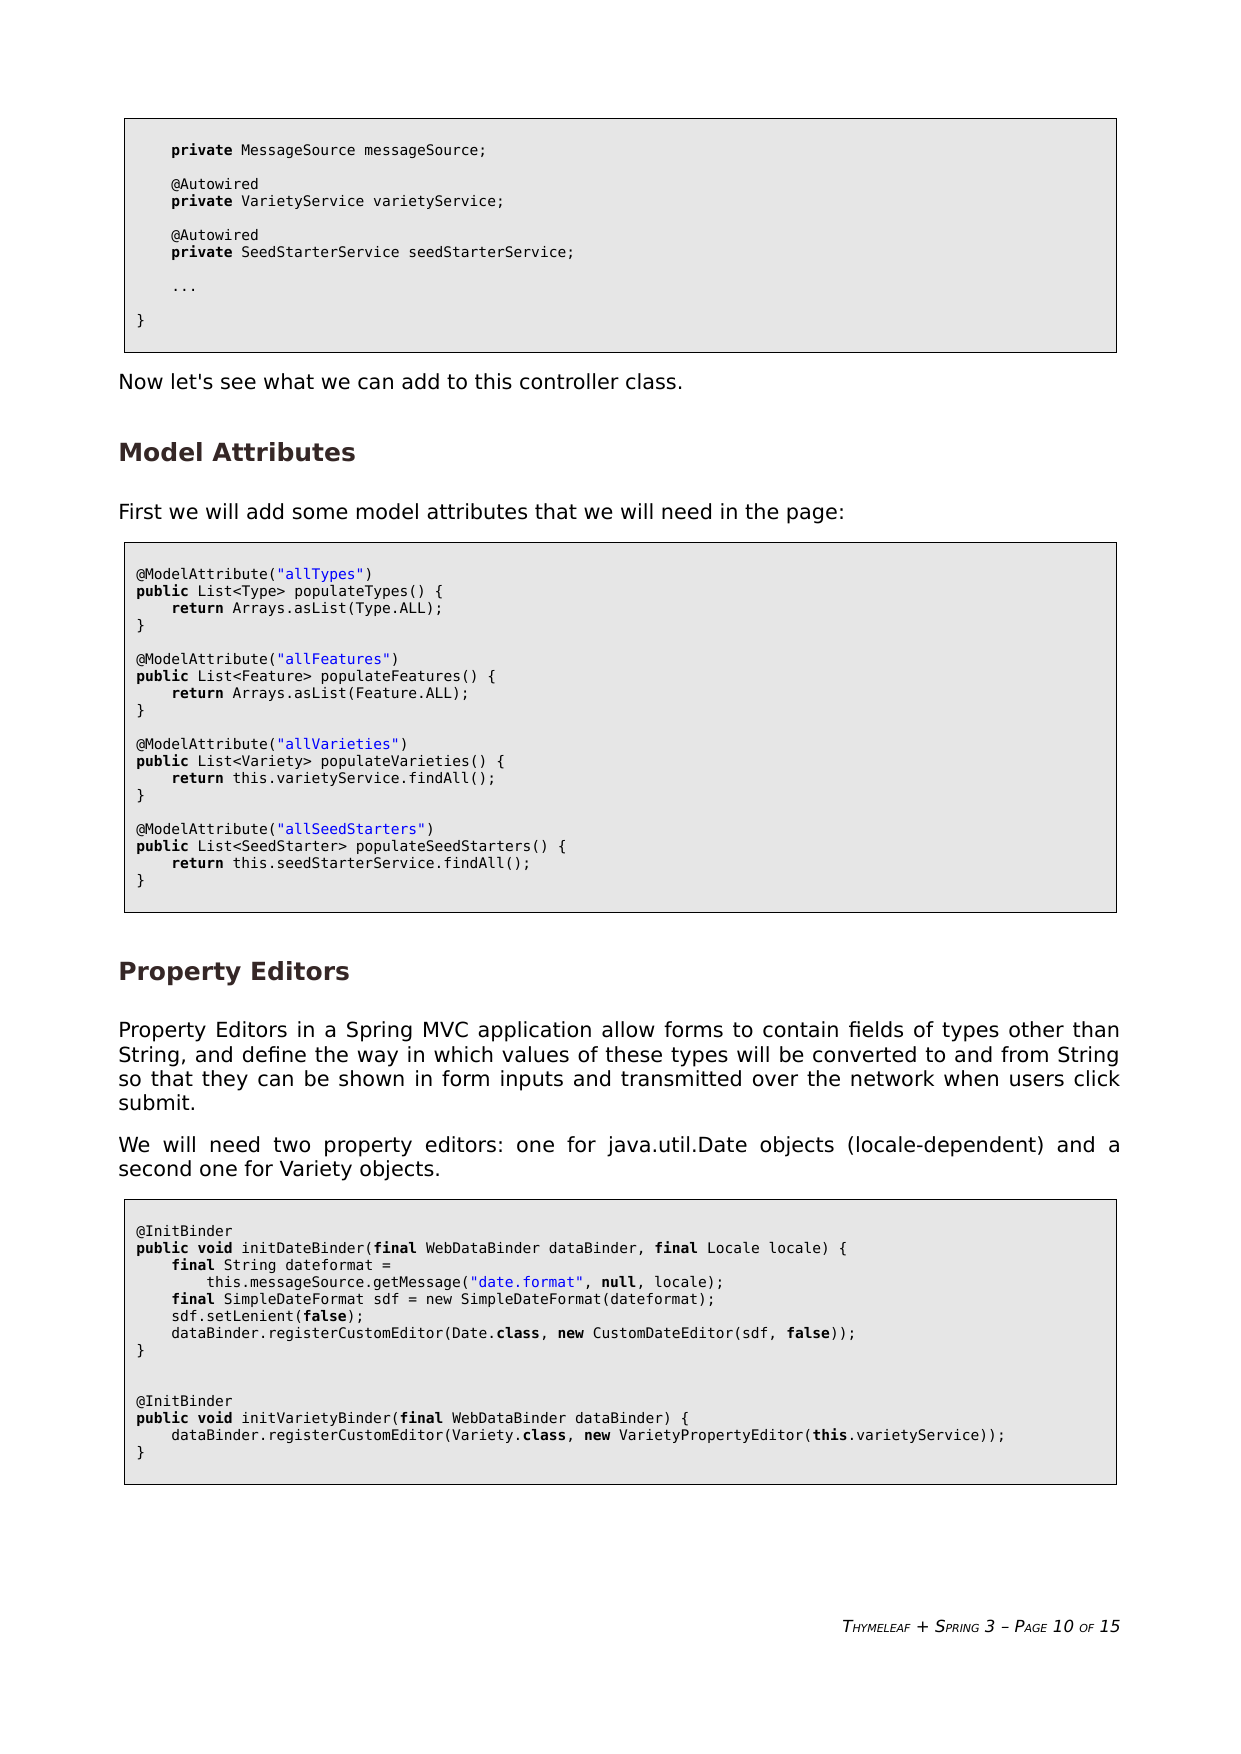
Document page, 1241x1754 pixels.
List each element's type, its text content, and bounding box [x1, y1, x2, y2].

text @ModelAttribute("allTypes") public List<Type> populateTypes() { return Arrays.asList(Type.ALL); } @ModelAttribute("allFeatures") public List<Feature> populateFeatures() { return Arrays.asList(Feature.ALL); } @ModelAttribute("allVarieties") public List<Variety> populateVarieties() { return this.varietyService.findAll(); } @ModelAttribute("allSeedStarters") public List<SeedStarter> populateSeedStarters() { return this.seedStarterService.findAll(); } [125, 543, 1116, 912]
subtitle Property Editors [118, 957, 1122, 986]
text Property Editors in a Spring MVC application allow forms to contain fields of types other than String, and define the way in which values of these types will be converted to and from String so that they can be shown in form inputs and transmitted over the network when users click submit. [118, 1018, 1122, 1115]
text Now let's see what we can add to this controller class. [118, 370, 1122, 394]
text We will need two property editors: one for java.util.Date objects (locale-dependent) and a second one for Variety objects. [118, 1133, 1122, 1182]
text private MessageSource messageSource; @Autowired private VarietyService varietyService; @Autowired private SeedStarterService seedStarterService; ... } [125, 119, 1116, 352]
text First we will add some model attributes that we will need in the page: [118, 500, 1122, 524]
text @InitBinder public void initDateBinder(final WebDataBinder dataBinder, final Locale locale) { final String dateformat = this.messageSource.getMessage("date.format", null, locale); final SimpleDateFormat sdf = new SimpleDateFormat(dateformat); sdf.setLenient(false); dataBinder.registerCustomEditor(Date.class, new CustomDateEditor(sdf, false)); } @InitBinder public void initVarietyBinder(final WebDataBinder dataBinder) { dataBinder.registerCustomEditor(Variety.class, new VarietyPropertyEditor(this.varietyService)); } [125, 1200, 1116, 1484]
subtitle Model Attributes [118, 439, 1122, 468]
